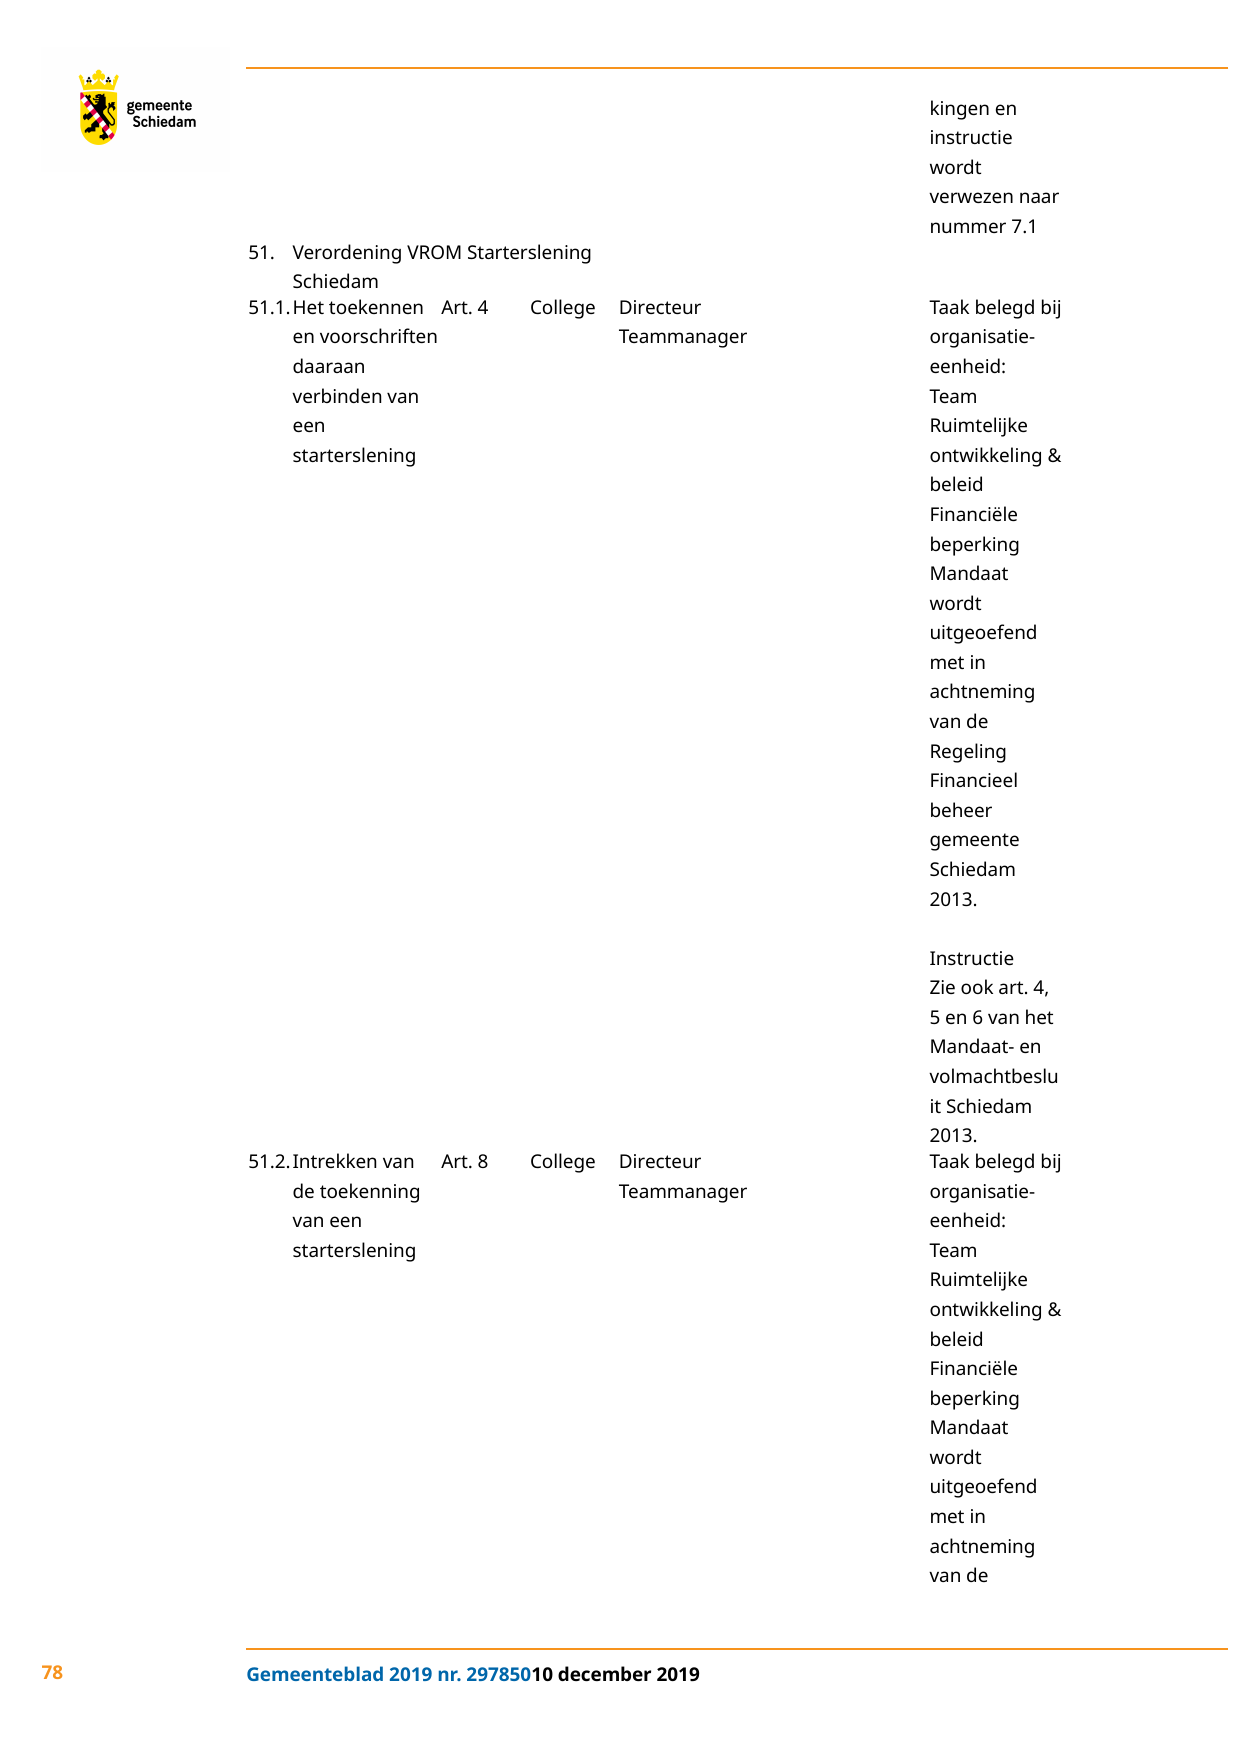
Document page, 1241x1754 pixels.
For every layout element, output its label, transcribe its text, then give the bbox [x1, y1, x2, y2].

table_cell [796, 294, 929, 1148]
table_cell [663, 239, 707, 294]
table_cell [293, 95, 441, 239]
table_cell [708, 239, 841, 294]
table_cell Intrekken van de toekenning van een starterslening [293, 1148, 441, 1588]
table_cell [796, 95, 929, 239]
table_cell [530, 95, 619, 239]
table_cell 51.1. [248, 294, 292, 1148]
table_cell Taak belegd bij organisatie-eenheid: Team Ruimtelijke ontwikkeling & beleid Financiële beperking Mandaat wordt uitgeoefend met in achtneming van de Regeling Financieel beheer gemeente Schiedam 2013. Instructie Zie ook art. 4, 5 en 6 van het Mandaat- en volmachtbesluit Schiedam 2013. [929, 294, 1063, 1148]
table_cell Directeur Teammanager [619, 1148, 796, 1588]
table_cell College [530, 1148, 619, 1588]
table_cell 51. [248, 239, 292, 294]
table_cell Art. 8 [441, 1148, 530, 1588]
table_cell Directeur Teammanager [619, 294, 796, 1148]
table_cell [619, 95, 796, 239]
table_cell [841, 239, 974, 294]
table_cell Taak belegd bij organisatie-eenheid: Team Ruimtelijke ontwikkeling & beleid Financiële beperking Mandaat wordt uitgeoefend met in achtneming van de [929, 1148, 1063, 1588]
table_cell [441, 95, 530, 239]
table_cell Verordening VROM Starterslening Schiedam [293, 239, 663, 294]
table_cell 51.2. [248, 1148, 292, 1588]
table_cell Art. 4 [441, 294, 530, 1148]
table_cell [248, 95, 292, 239]
table_cell [796, 1148, 929, 1588]
table_cell kingen en instructie wordt verwezen naar nummer 7.1 [929, 95, 1063, 239]
picture [41, 47, 231, 172]
table_cell [974, 239, 1107, 294]
table_cell College [530, 294, 619, 1148]
table_cell Het toekennen en voorschriften daaraan verbinden van een starterslening [293, 294, 441, 1148]
